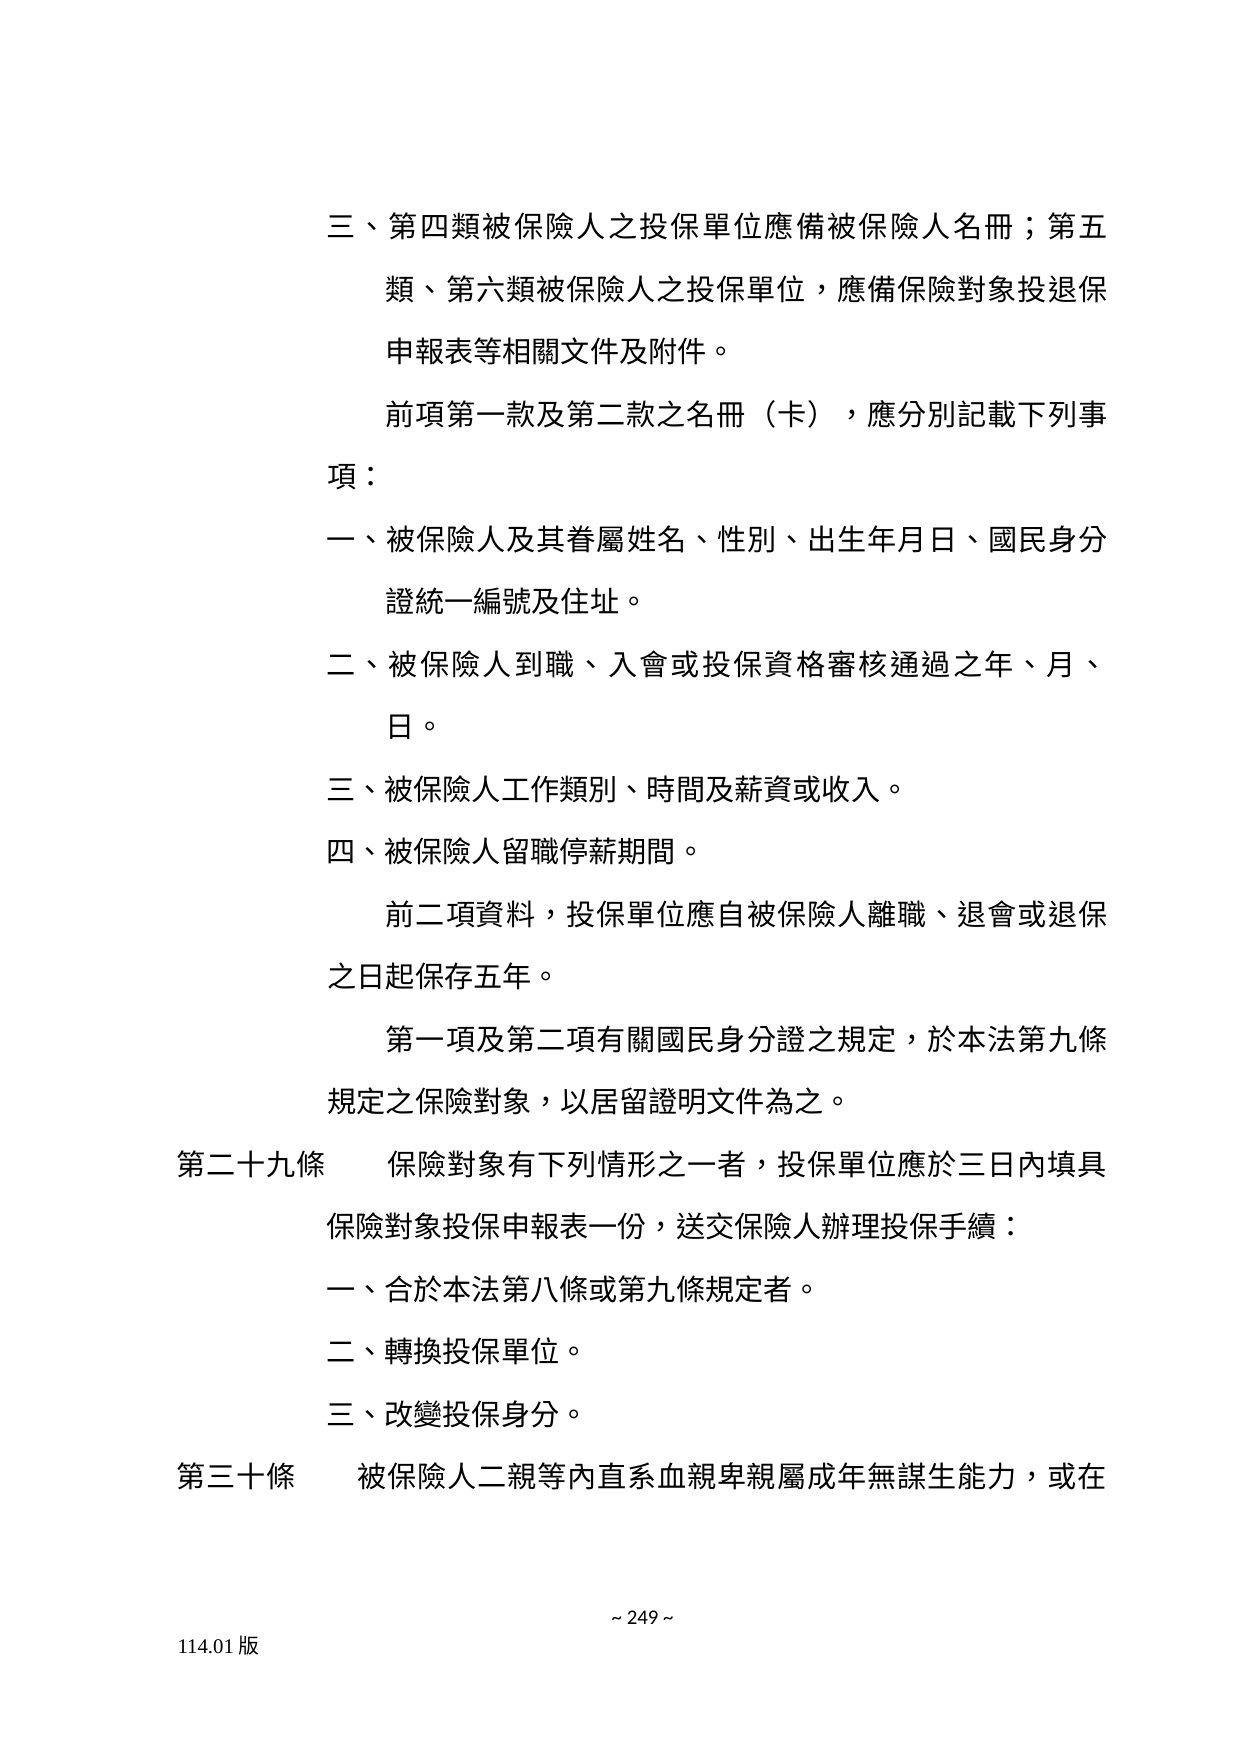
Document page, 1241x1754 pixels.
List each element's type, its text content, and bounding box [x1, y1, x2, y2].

text 一、合於本法第八條或第九條規定者。 [326, 1246, 1107, 1308]
text 前二項資料，投保單位應自被保險人離職、退會或退保之日起保存五年。 [327, 871, 1107, 996]
text 四、被保險人留職停薪期間。 [326, 808, 1107, 871]
text 第一項及第二項有關國民身分證之規定，於本法第九條規定之保險對象，以居留證明文件為之。 [327, 996, 1107, 1121]
text 三、第四類被保險人之投保單位應備被保險人名冊；第五類、第六類被保險人之投保單位，應備保險對象投退保申報表等相關文件及附件。 [326, 183, 1107, 371]
text 三、改變投保身分。 [326, 1371, 1107, 1433]
text 第三十條 被保險人二親等內直系血親卑親屬成年無謀生能力，或在 [176, 1433, 1107, 1496]
text 前項第一款及第二款之名冊（卡），應分別記載下列事項： [327, 371, 1107, 496]
text 二、被保險人到職、入會或投保資格審核通過之年、月、日。 [326, 621, 1107, 746]
text 二、轉換投保單位。 [326, 1308, 1107, 1371]
text 第二十九條 保險對象有下列情形之一者，投保單位應於三日內填具保險對象投保申報表一份，送交保險人辦理投保手續： [176, 1121, 1107, 1246]
text 三、被保險人工作類別、時間及薪資或收入。 [326, 746, 1107, 808]
text 一、被保險人及其眷屬姓名、性別、出生年月日、國民身分證統一編號及住址。 [326, 496, 1107, 621]
